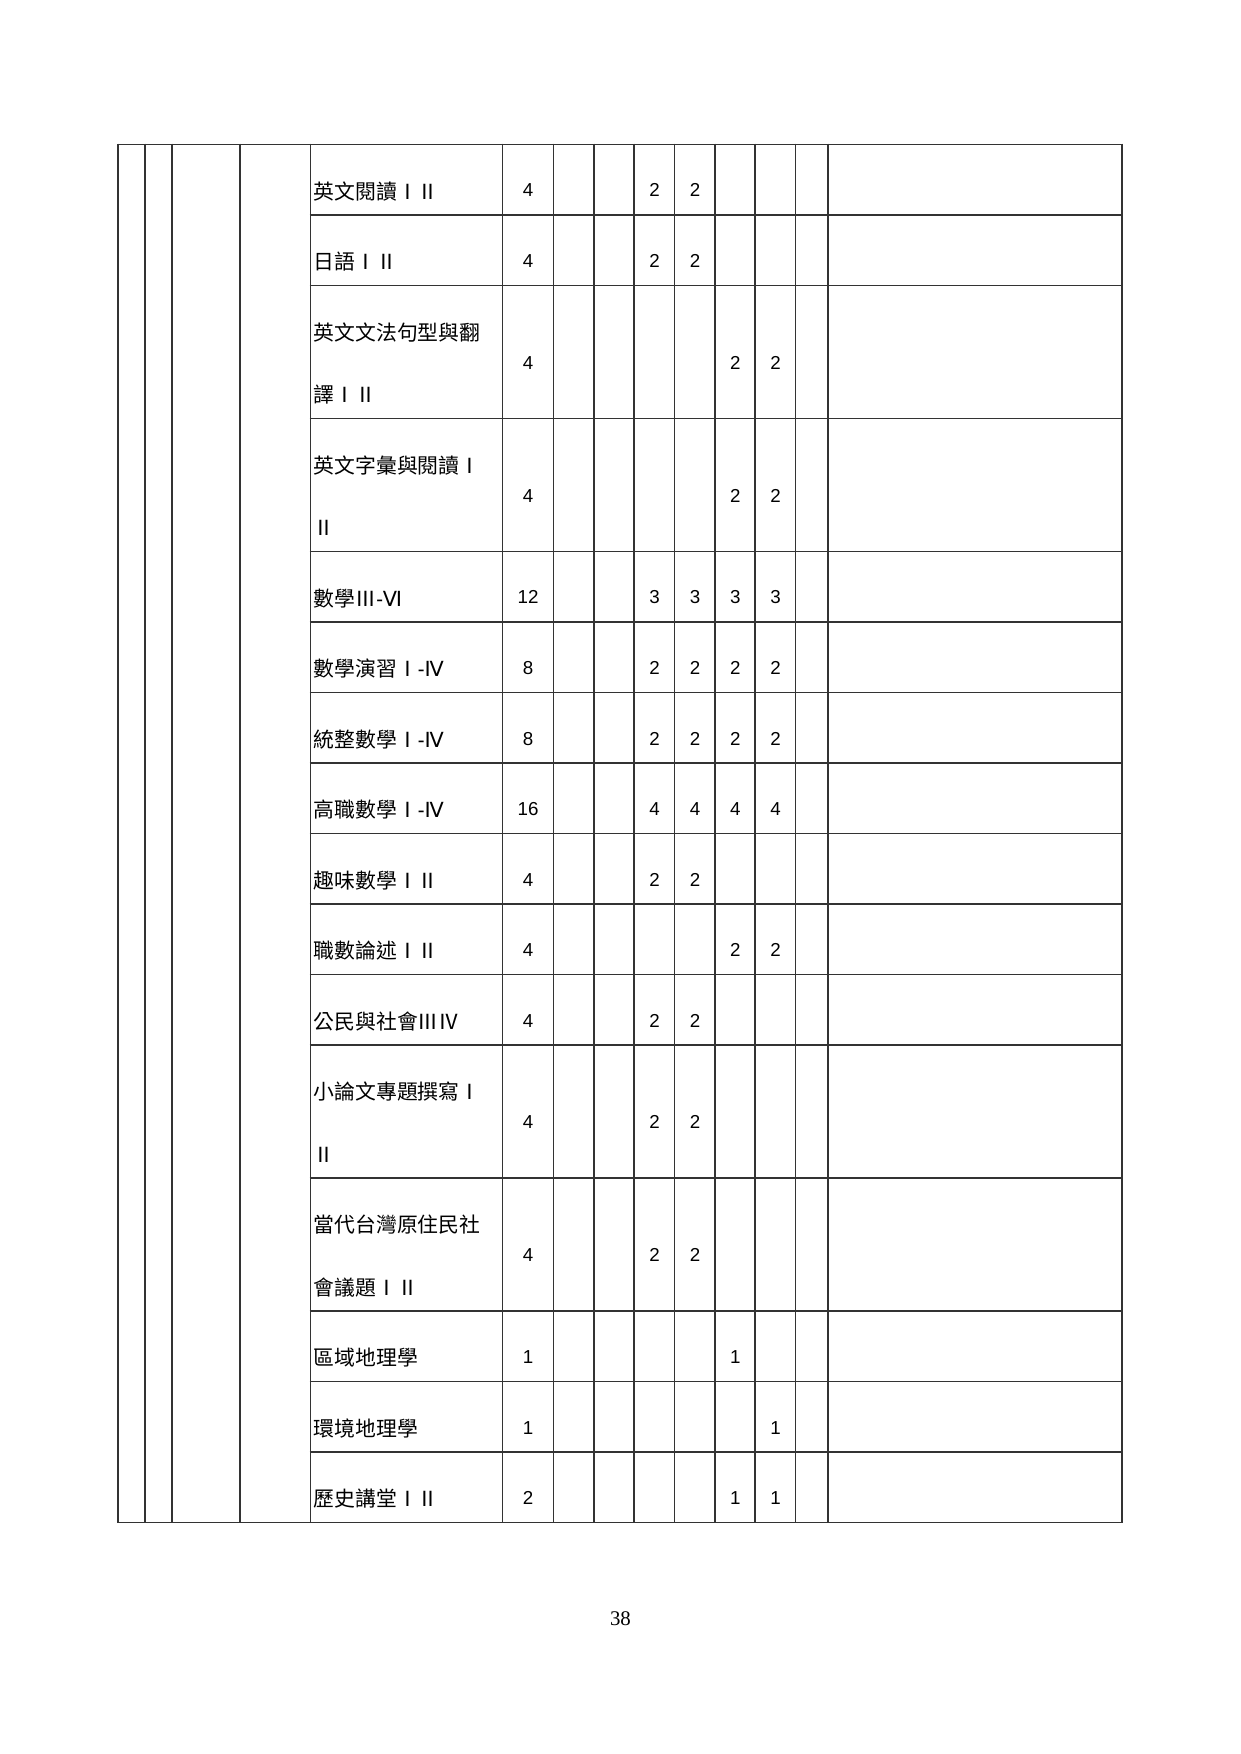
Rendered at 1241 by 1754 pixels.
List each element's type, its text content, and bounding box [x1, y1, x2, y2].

table_cell 3 [675, 552, 714, 621]
table_cell 2 [635, 693, 674, 762]
table_cell [119, 145, 144, 1522]
table_cell [716, 145, 754, 214]
table_cell [554, 552, 593, 621]
table_cell [796, 145, 827, 214]
table_cell 數學演習Ⅰ-Ⅳ [311, 623, 502, 692]
table_cell [796, 216, 827, 284]
table_cell [716, 1382, 754, 1451]
table_cell 當代台灣原住民社會議題ⅠⅡ [311, 1179, 502, 1310]
table_cell 英文閱讀ⅠⅡ [311, 145, 502, 214]
table_cell 2 [756, 623, 795, 692]
table_cell [595, 905, 633, 974]
table_cell [829, 905, 1121, 974]
table_cell [829, 975, 1121, 1044]
table_cell 2 [675, 693, 714, 762]
table_cell [595, 764, 633, 833]
table_cell [756, 1179, 795, 1310]
table_cell [756, 975, 795, 1044]
table_cell [554, 764, 593, 833]
table_cell 2 [635, 1179, 674, 1310]
table_cell [173, 145, 239, 1522]
table_cell [829, 419, 1121, 551]
table_cell 4 [503, 286, 553, 417]
table_cell 統整數學Ⅰ-Ⅳ [311, 693, 502, 762]
table_cell [796, 623, 827, 692]
table_cell 歷史講堂ⅠⅡ [311, 1453, 502, 1522]
table_cell 4 [675, 764, 714, 833]
table_cell [554, 623, 593, 692]
table_cell [756, 216, 795, 284]
table_cell [716, 975, 754, 1044]
table_cell 職數論述ⅠⅡ [311, 905, 502, 974]
table_cell [554, 1453, 593, 1522]
table_cell [796, 286, 827, 417]
table_cell 16 [503, 764, 553, 833]
table_cell [595, 693, 633, 762]
table_cell [829, 286, 1121, 417]
table_cell [796, 693, 827, 762]
table_cell 2 [635, 834, 674, 903]
table_cell [716, 1179, 754, 1310]
table_cell [554, 1046, 593, 1177]
table_cell [796, 419, 827, 551]
table_cell 區域地理學 [311, 1312, 502, 1381]
table_cell 2 [716, 905, 754, 974]
table_cell 8 [503, 693, 553, 762]
table_cell 2 [756, 905, 795, 974]
table_cell [796, 552, 827, 621]
table_cell 2 [716, 623, 754, 692]
table_cell [595, 1312, 633, 1381]
table_cell 2 [675, 145, 714, 214]
table_cell [829, 145, 1121, 214]
table_cell [829, 216, 1121, 284]
table_cell [796, 1046, 827, 1177]
table_cell [829, 764, 1121, 833]
table_cell [554, 1179, 593, 1310]
table_cell [829, 623, 1121, 692]
table_cell [635, 1453, 674, 1522]
table_cell 3 [716, 552, 754, 621]
table_cell [829, 1179, 1121, 1310]
table_cell 環境地理學 [311, 1382, 502, 1451]
table_cell [796, 1312, 827, 1381]
table_cell 2 [716, 693, 754, 762]
table_cell 公民與社會ⅢⅣ [311, 975, 502, 1044]
table_cell [796, 834, 827, 903]
table_cell 1 [716, 1453, 754, 1522]
table_cell [675, 1453, 714, 1522]
table_cell [796, 1453, 827, 1522]
table_cell 4 [716, 764, 754, 833]
table_cell [595, 1453, 633, 1522]
table_cell 12 [503, 552, 553, 621]
table_cell 4 [503, 1046, 553, 1177]
table_cell 2 [756, 419, 795, 551]
table_cell [756, 834, 795, 903]
table_cell [675, 905, 714, 974]
table_cell 2 [675, 1179, 714, 1310]
table_cell [554, 905, 593, 974]
table_cell [595, 623, 633, 692]
table_cell 4 [503, 419, 553, 551]
table_cell [554, 834, 593, 903]
table_cell [595, 286, 633, 417]
table_cell [146, 145, 171, 1522]
table_cell [635, 286, 674, 417]
table_cell 2 [635, 145, 674, 214]
table_cell 2 [675, 834, 714, 903]
table_cell 2 [675, 1046, 714, 1177]
table_cell 8 [503, 623, 553, 692]
table_cell [675, 286, 714, 417]
table_cell [829, 552, 1121, 621]
table_cell 4 [635, 764, 674, 833]
table_cell 4 [503, 905, 553, 974]
table_cell 2 [635, 623, 674, 692]
table_cell [554, 145, 593, 214]
table_cell 2 [635, 1046, 674, 1177]
table_cell 小論文專題撰寫ⅠⅡ [311, 1046, 502, 1177]
table_cell 2 [503, 1453, 553, 1522]
table_cell [716, 1046, 754, 1177]
table_cell 2 [756, 693, 795, 762]
table_cell 2 [756, 286, 795, 417]
table_cell [829, 1046, 1121, 1177]
table_cell 1 [503, 1382, 553, 1451]
table_cell [675, 1382, 714, 1451]
table_cell 4 [503, 145, 553, 214]
table_cell 趣味數學ⅠⅡ [311, 834, 502, 903]
table_cell [796, 905, 827, 974]
table_cell [829, 1453, 1121, 1522]
table_cell 2 [675, 216, 714, 284]
table_cell 3 [635, 552, 674, 621]
table_cell 英文文法句型與翻譯ⅠⅡ [311, 286, 502, 417]
table_cell [829, 1312, 1121, 1381]
table_cell 2 [716, 419, 754, 551]
table_cell 英文字彙與閱讀ⅠⅡ [311, 419, 502, 551]
table_cell 2 [635, 975, 674, 1044]
table_cell [595, 419, 633, 551]
table_cell 1 [503, 1312, 553, 1381]
table_cell [241, 145, 310, 1522]
table_cell 3 [756, 552, 795, 621]
table_cell [675, 419, 714, 551]
table_cell [595, 1046, 633, 1177]
table_cell 1 [756, 1453, 795, 1522]
table_cell [554, 286, 593, 417]
table_cell 2 [716, 286, 754, 417]
table_cell [595, 834, 633, 903]
table_cell 1 [756, 1382, 795, 1451]
table_cell [796, 975, 827, 1044]
table_cell [554, 216, 593, 284]
table_cell [716, 216, 754, 284]
table_cell [796, 1179, 827, 1310]
table_cell 高職數學Ⅰ-Ⅳ [311, 764, 502, 833]
table_cell [829, 693, 1121, 762]
table_cell 4 [503, 216, 553, 284]
table_cell [595, 552, 633, 621]
table_cell 2 [675, 623, 714, 692]
table_cell 日語ⅠⅡ [311, 216, 502, 284]
table_cell [716, 834, 754, 903]
table_cell 數學Ⅲ-Ⅵ [311, 552, 502, 621]
table_cell [635, 1312, 674, 1381]
table_cell [595, 1382, 633, 1451]
table_cell 2 [635, 216, 674, 284]
table_cell [595, 1179, 633, 1310]
table_cell [554, 693, 593, 762]
table_cell 4 [503, 975, 553, 1044]
table_cell [756, 1046, 795, 1177]
table_cell [554, 975, 593, 1044]
table_cell 1 [716, 1312, 754, 1381]
table_cell [829, 1382, 1121, 1451]
table_cell 4 [503, 1179, 553, 1310]
table_cell [756, 145, 795, 214]
table_cell [595, 216, 633, 284]
table_cell [635, 1382, 674, 1451]
table_cell [635, 419, 674, 551]
table_cell 4 [756, 764, 795, 833]
table_cell [675, 1312, 714, 1381]
table_cell [829, 834, 1121, 903]
table_cell [595, 145, 633, 214]
table_cell [554, 1382, 593, 1451]
table_cell 4 [503, 834, 553, 903]
table_cell [756, 1312, 795, 1381]
table_cell [796, 1382, 827, 1451]
table_cell [554, 1312, 593, 1381]
table_cell [595, 975, 633, 1044]
table_cell [554, 419, 593, 551]
table_cell [635, 905, 674, 974]
table_cell 2 [675, 975, 714, 1044]
table_cell [796, 764, 827, 833]
